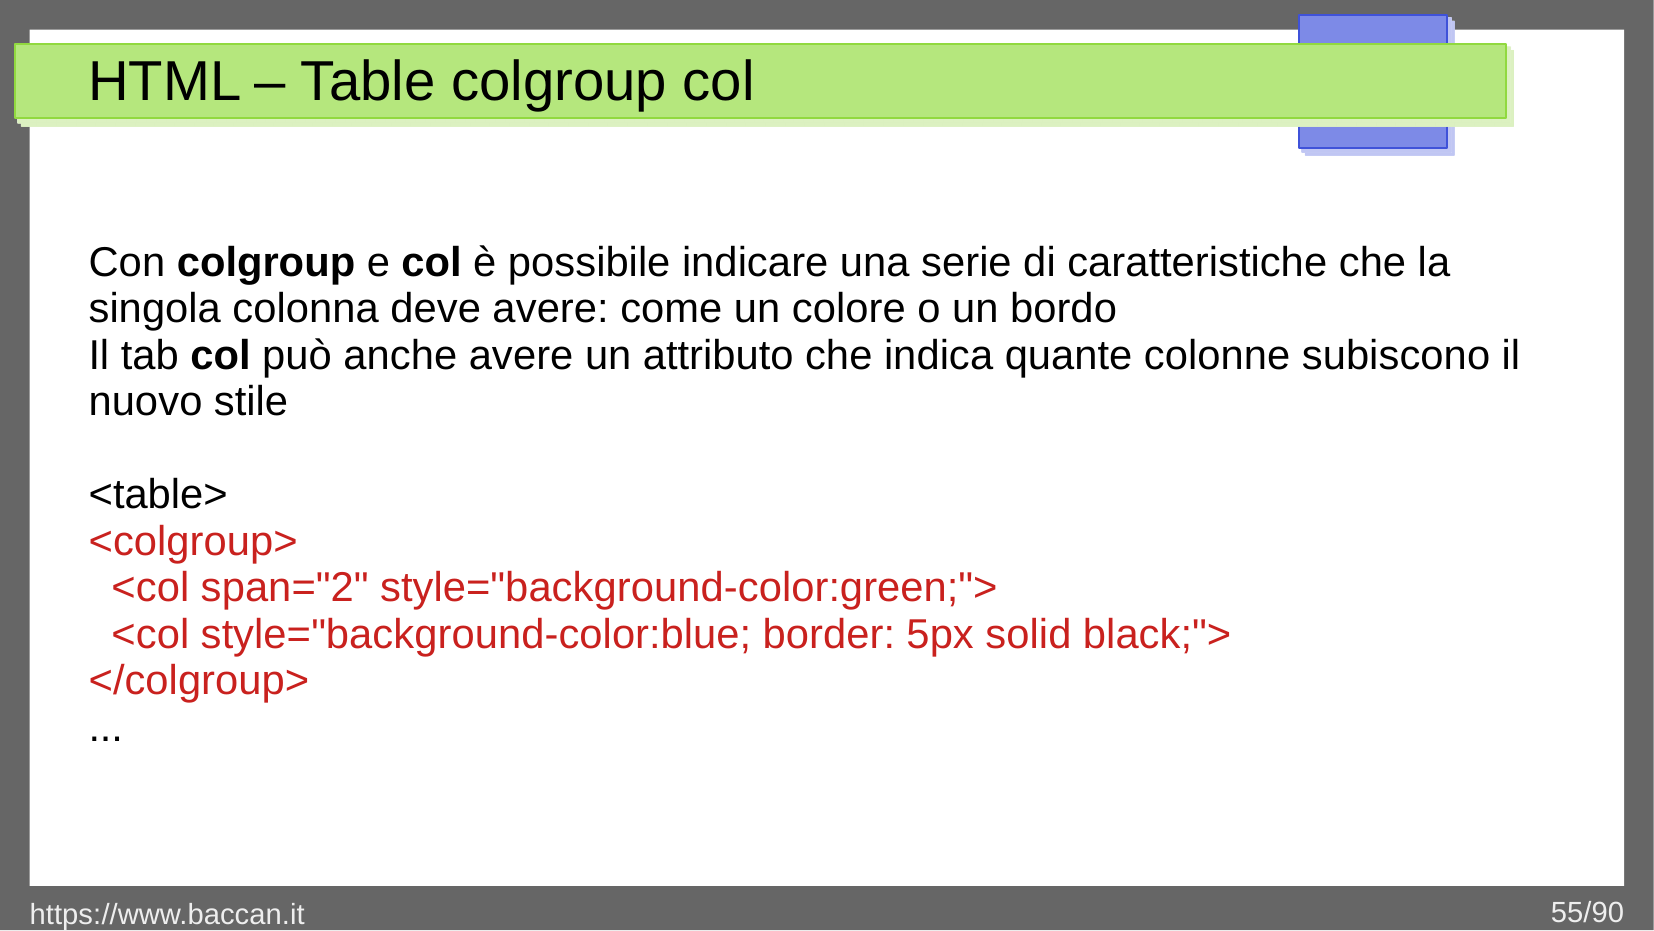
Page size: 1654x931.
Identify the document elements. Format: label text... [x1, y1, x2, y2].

text_box Con colgroup e col è possibile indicare una serie di caratteristiche che la singola colonna deve avere: come un colore o un bordo Il tab col può anche avere un attributo che indica quante colonne subiscono il nuovo stile <table> <colgroup> <col span="2" style="background-color:green;"> <col style="background-color:blue; border: 5px solid black;"> </colgroup> ... [88, 113, 1565, 876]
title HTML – Table colgroup col [88, 44, 1506, 113]
